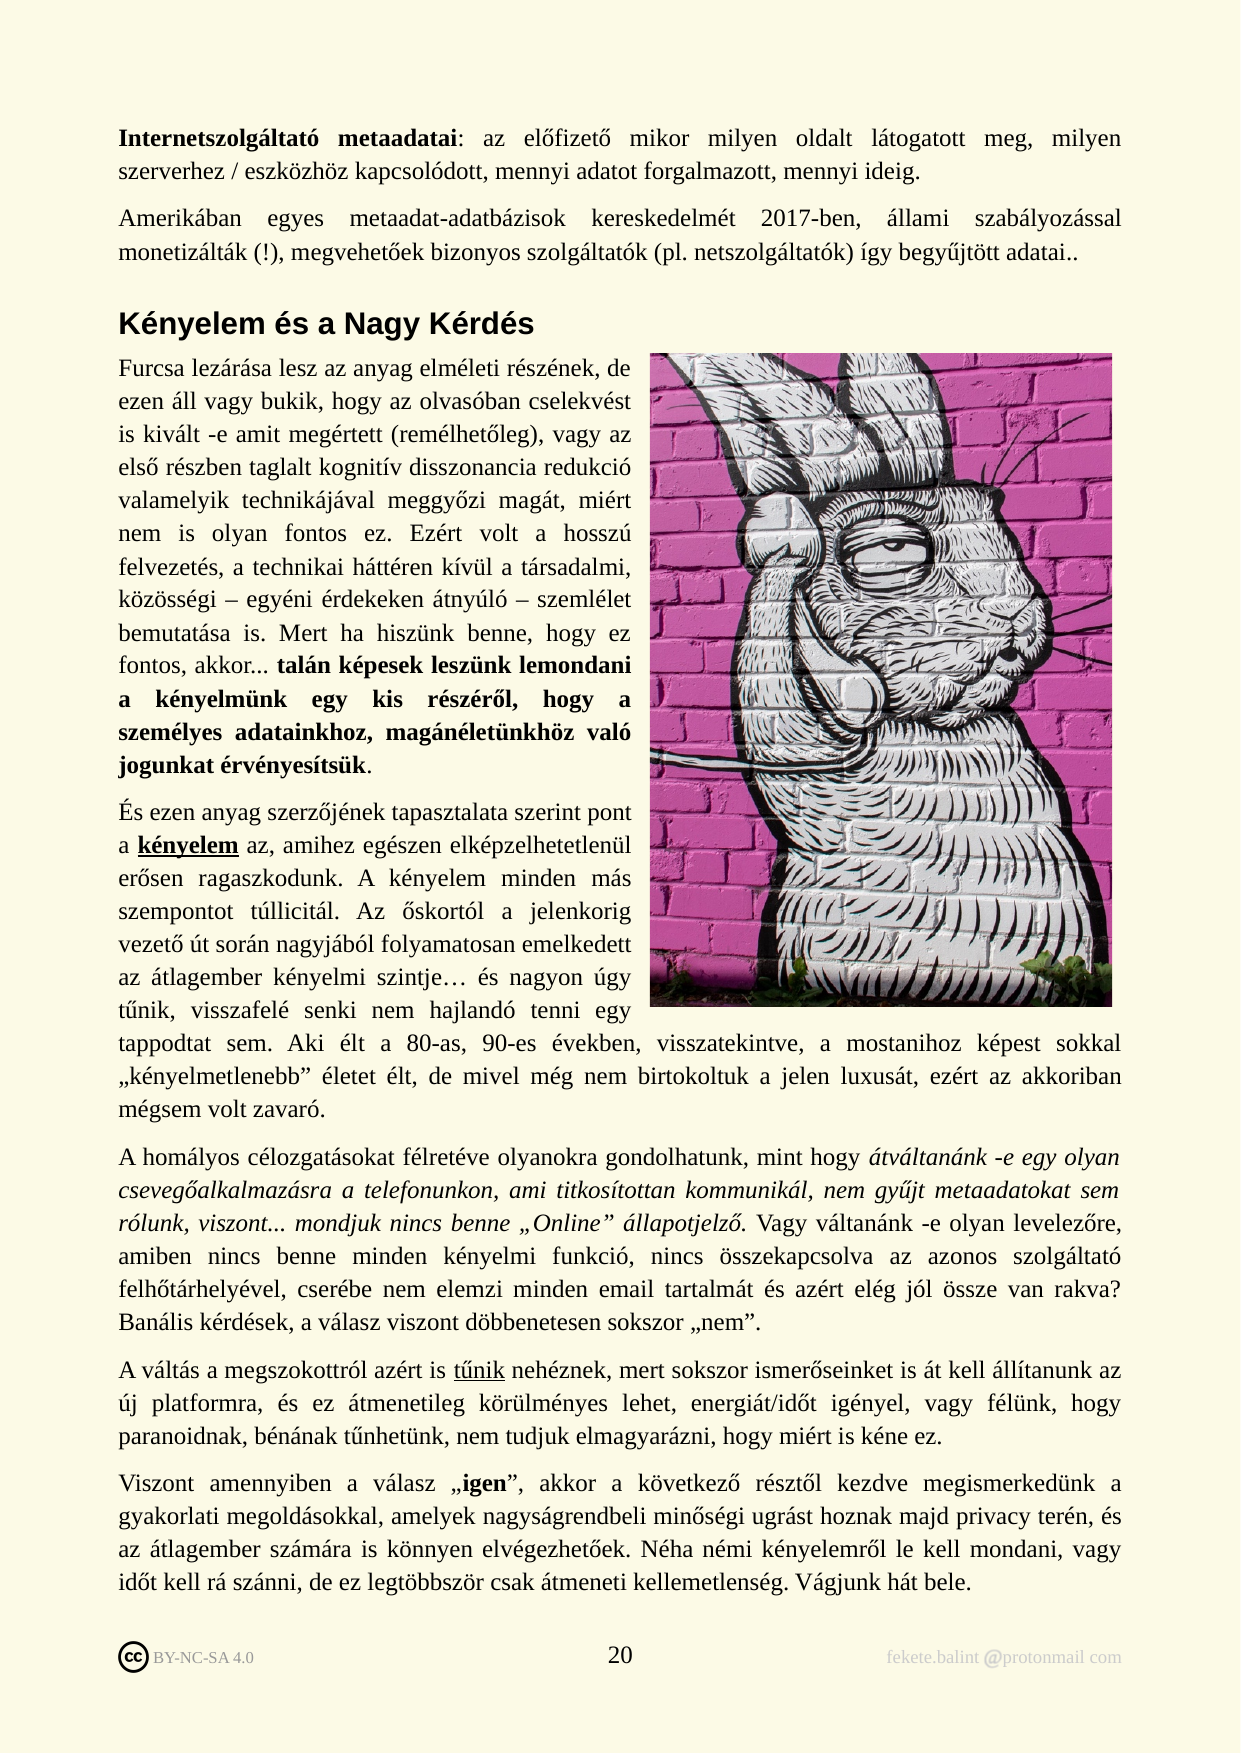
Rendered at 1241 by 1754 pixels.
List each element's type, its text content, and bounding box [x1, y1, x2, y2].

text A váltás a megszokottról azért is tűnik nehéznek, mert sokszor ismerőseinket is át kell állítanunk az új platformra, és ez átmenetileg körülményes lehet, energiát/időt igényel, vagy félünk, hogy paranoidnak, bénának tűnhetünk, nem tudjuk elmagyarázni, hogy miért is kéne ez. [118, 1355, 1122, 1449]
picture [118, 1641, 149, 1673]
text És ezen anyag szerzőjének tapasztalata szerint pont a kényelem az, amihez egészen elképzelhetetlenül erősen ragaszkodunk. A kényelem minden más szempontot túllicitál. Az őskortól a jelenkorig vezető út során nagyjából folyamatosan emelkedett az átlagember kényelmi szintje… és nagyon úgy tűnik, visszafelé senki nem hajlandó tenni egy tappodtat sem. Aki élt a 80-as, 90-es években, visszatekintve, a mostanihoz képest sokkal „kényelmetlenebb” életet élt, de mivel még nem birtokoltuk a jelen luxusát, ezért az akkoriban mégsem volt zavaró. [118, 797, 1122, 1123]
text Viszont amennyiben a válasz „igen”, akkor a következő résztől kezdve megismerkedünk a gyakorlati megoldásokkal, amelyek nagyságrendbeli minőségi ugrást hoznak majd privacy terén, és az átlagember számára is könnyen elvégezhetőek. Néha némi kényelemről le kell mondani, vagy időt kell rá szánni, de ez legtöbbször csak átmeneti kellemetlenség. Vágjunk hát bele. [118, 1468, 1122, 1596]
text A homályos célozgatásokat félretéve olyanokra gondolhatunk, mint hogy átváltanánk -e egy olyan csevegőalkalmazásra a telefonunkon, ami titkosítottan kommunikál, nem gyűjt metaadatokat sem rólunk, viszont... mondjuk nincs benne „Online” állapotjelző. Vagy váltanánk -e olyan levelezőre, amiben nincs benne minden kényelmi funkció, nincs összekapcsolva az azonos szolgáltató felhőtárhelyével, cserébe nem elemzi minden email tartalmát és azért elég jól össze van rakva? Banális kérdések, a válasz viszont döbbenetesen sokszor „nem”. [118, 1142, 1122, 1336]
picture [649, 353, 1113, 1007]
subtitle Kényelem és a Nagy Kérdés [118, 305, 1122, 341]
picture [982, 1648, 1003, 1669]
text Furcsa lezárása lesz az anyag elméleti részének, de ezen áll vagy bukik, hogy az olvasóban cselekvést is kivált -e amit megértett (remélhetőleg), vagy az első részben taglalt kognitív disszonancia redukció valamelyik technikájával meggyőzi magát, miért nem is olyan fontos ez. Ezért volt a hosszú felvezetés, a technikai háttéren kívül a társadalmi, közösségi – egyéni érdekeken átnyúló – szemlélet bemutatása is. Mert ha hiszünk benne, hogy ez fontos, akkor... talán képesek leszünk lemondani a kényelmünk egy kis részéről, hogy a személyes adatainkhoz, magánéletünkhöz való jogunkat érvényesítsük. [118, 353, 649, 778]
text Internetszolgáltató metaadatai: az előfizető mikor milyen oldalt látogatott meg, milyen szerverhez / eszközhöz kapcsolódott, mennyi adatot forgalmazott, mennyi ideig. [118, 123, 1122, 185]
text Amerikában egyes metaadat-adatbázisok kereskedelmét 2017-ben, állami szabályozással monetizálták (!), megvehetőek bizonyos szolgáltatók (pl. netszolgáltatók) így begyűjtött adatai.. [118, 203, 1122, 265]
